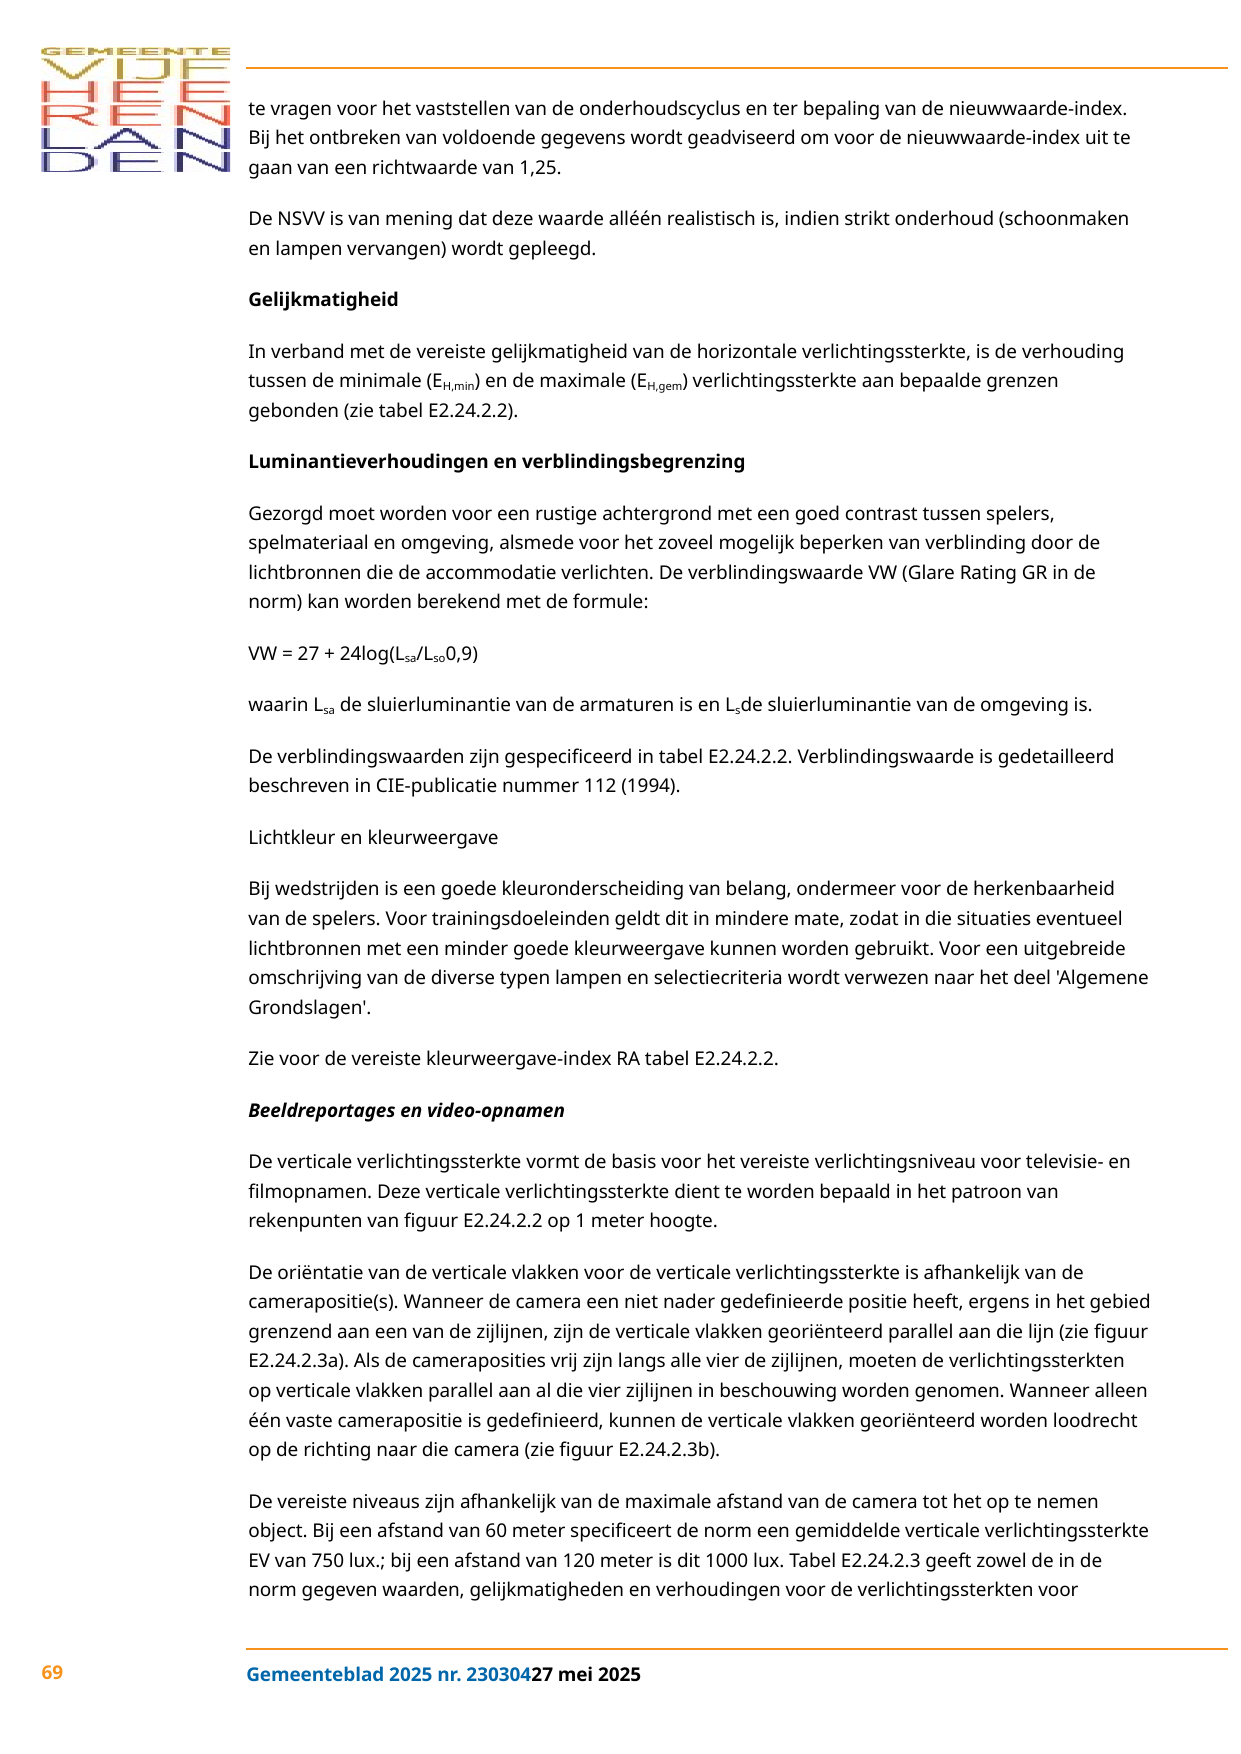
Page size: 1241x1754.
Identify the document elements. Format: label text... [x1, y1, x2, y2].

table_cell Beeldreportages en video-opnamen [248, 1097, 1152, 1123]
table_cell [248, 1462, 1152, 1488]
table_cell [248, 850, 1152, 876]
table_cell [248, 1020, 1152, 1045]
table_cell [248, 666, 1152, 692]
table_cell [248, 312, 1152, 338]
table_cell De NSVV is van mening dat deze waarde alléén realistisch is, indien strikt onderhoud (schoonmaken en lampen vervangen) wordt gepleegd. [248, 205, 1152, 261]
picture [41, 47, 231, 172]
table_cell [248, 1071, 1152, 1097]
table_cell In verband met de vereiste gelijkmatigheid van de horizontale verlichtingssterkte, is de verhouding tussen de minimale (EH,min) en de maximale (EH,gem) verlichtingssterkte aan bepaalde grenzen gebonden (zie tabel E2.24.2.2). [248, 338, 1152, 423]
table_cell [248, 1233, 1152, 1259]
table_cell te vragen voor het vaststellen van de onderhoudscyclus en ter bepaling van de nieuwwaarde-index. Bij het ontbreken van voldoende gegevens wordt geadviseerd om voor de nieuwwaarde-index uit te gaan van een richtwaarde van 1,25. [248, 95, 1152, 180]
table_cell [248, 1123, 1152, 1148]
table_cell [248, 423, 1152, 448]
table_cell [248, 718, 1152, 743]
table_cell De verticale verlichtingssterkte vormt de basis voor het vereiste verlichtingsniveau voor televisie- en filmopnamen. Deze verticale verlichtingssterkte dient te worden bepaald in het patroon van rekenpunten van figuur E2.24.2.2 op 1 meter hoogte. [248, 1148, 1152, 1233]
table_cell Gelijkmatigheid [248, 286, 1152, 312]
table_cell [248, 261, 1152, 286]
table_cell De vereiste niveaus zijn afhankelijk van de maximale afstand van de camera tot het op te nemen object. Bij een afstand van 60 meter specificeert de norm een gemiddelde verticale verlichtingssterkte EV van 750 lux.; bij een afstand van 120 meter is dit 1000 lux. Tabel E2.24.2.3 geeft zowel de in de norm gegeven waarden, gelijkmatigheden en verhoudingen voor de verlichtingssterkten voor [248, 1488, 1152, 1602]
table_cell [248, 180, 1152, 205]
table_cell VW = 27 + 24log(Lsa/Lso0,9) [248, 640, 1152, 666]
table_cell De oriëntatie van de verticale vlakken voor de verticale verlichtingssterkte is afhankelijk van de camerapositie(s). Wanneer de camera een niet nader gedefinieerde positie heeft, ergens in het gebied grenzend aan een van de zijlijnen, zijn de verticale vlakken georiënteerd parallel aan die lijn (zie figuur E2.24.2.3a). Als de cameraposities vrij zijn langs alle vier de zijlijnen, moeten de verlichtingssterkten op verticale vlakken parallel aan al die vier zijlijnen in beschouwing worden genomen. Wanneer alleen één vaste camerapositie is gedefinieerd, kunnen de verticale vlakken georiënteerd worden loodrecht op de richting naar die camera (zie figuur E2.24.2.3b). [248, 1259, 1152, 1462]
table_cell Zie voor de vereiste kleurweergave-index RA tabel E2.24.2.2. [248, 1045, 1152, 1071]
table_cell [248, 474, 1152, 500]
table_cell De verblindingswaarden zijn gespecificeerd in tabel E2.24.2.2. Verblindingswaarde is gedetailleerd beschreven in CIE-publicatie nummer 112 (1994). [248, 743, 1152, 798]
table_cell Lichtkleur en kleurweergave [248, 824, 1152, 850]
table_cell waarin Lsa de sluierluminantie van de armaturen is en Lsde sluierluminantie van de omgeving is. [248, 692, 1152, 717]
table_cell Luminantieverhoudingen en verblindingsbegrenzing [248, 449, 1152, 474]
table_cell Bij wedstrijden is een goede kleuronderscheiding van belang, ondermeer voor de herkenbaarheid van de spelers. Voor trainingsdoeleinden geldt dit in mindere mate, zodat in die situaties eventueel lichtbronnen met een minder goede kleurweergave kunnen worden gebruikt. Voor een uitgebreide omschrijving van de diverse typen lampen en selectiecriteria wordt verwezen naar het deel 'Algemene Grondslagen'. [248, 876, 1152, 1020]
table_cell Gezorgd moet worden voor een rustige achtergrond met een goed contrast tussen spelers, spelmateriaal en omgeving, alsmede voor het zoveel mogelijk beperken van verblinding door de lichtbronnen die de accommodatie verlichten. De verblindingswaarde VW (Glare Rating GR in de norm) kan worden berekend met de formule: [248, 500, 1152, 614]
table_cell [248, 615, 1152, 640]
table_cell [248, 799, 1152, 824]
